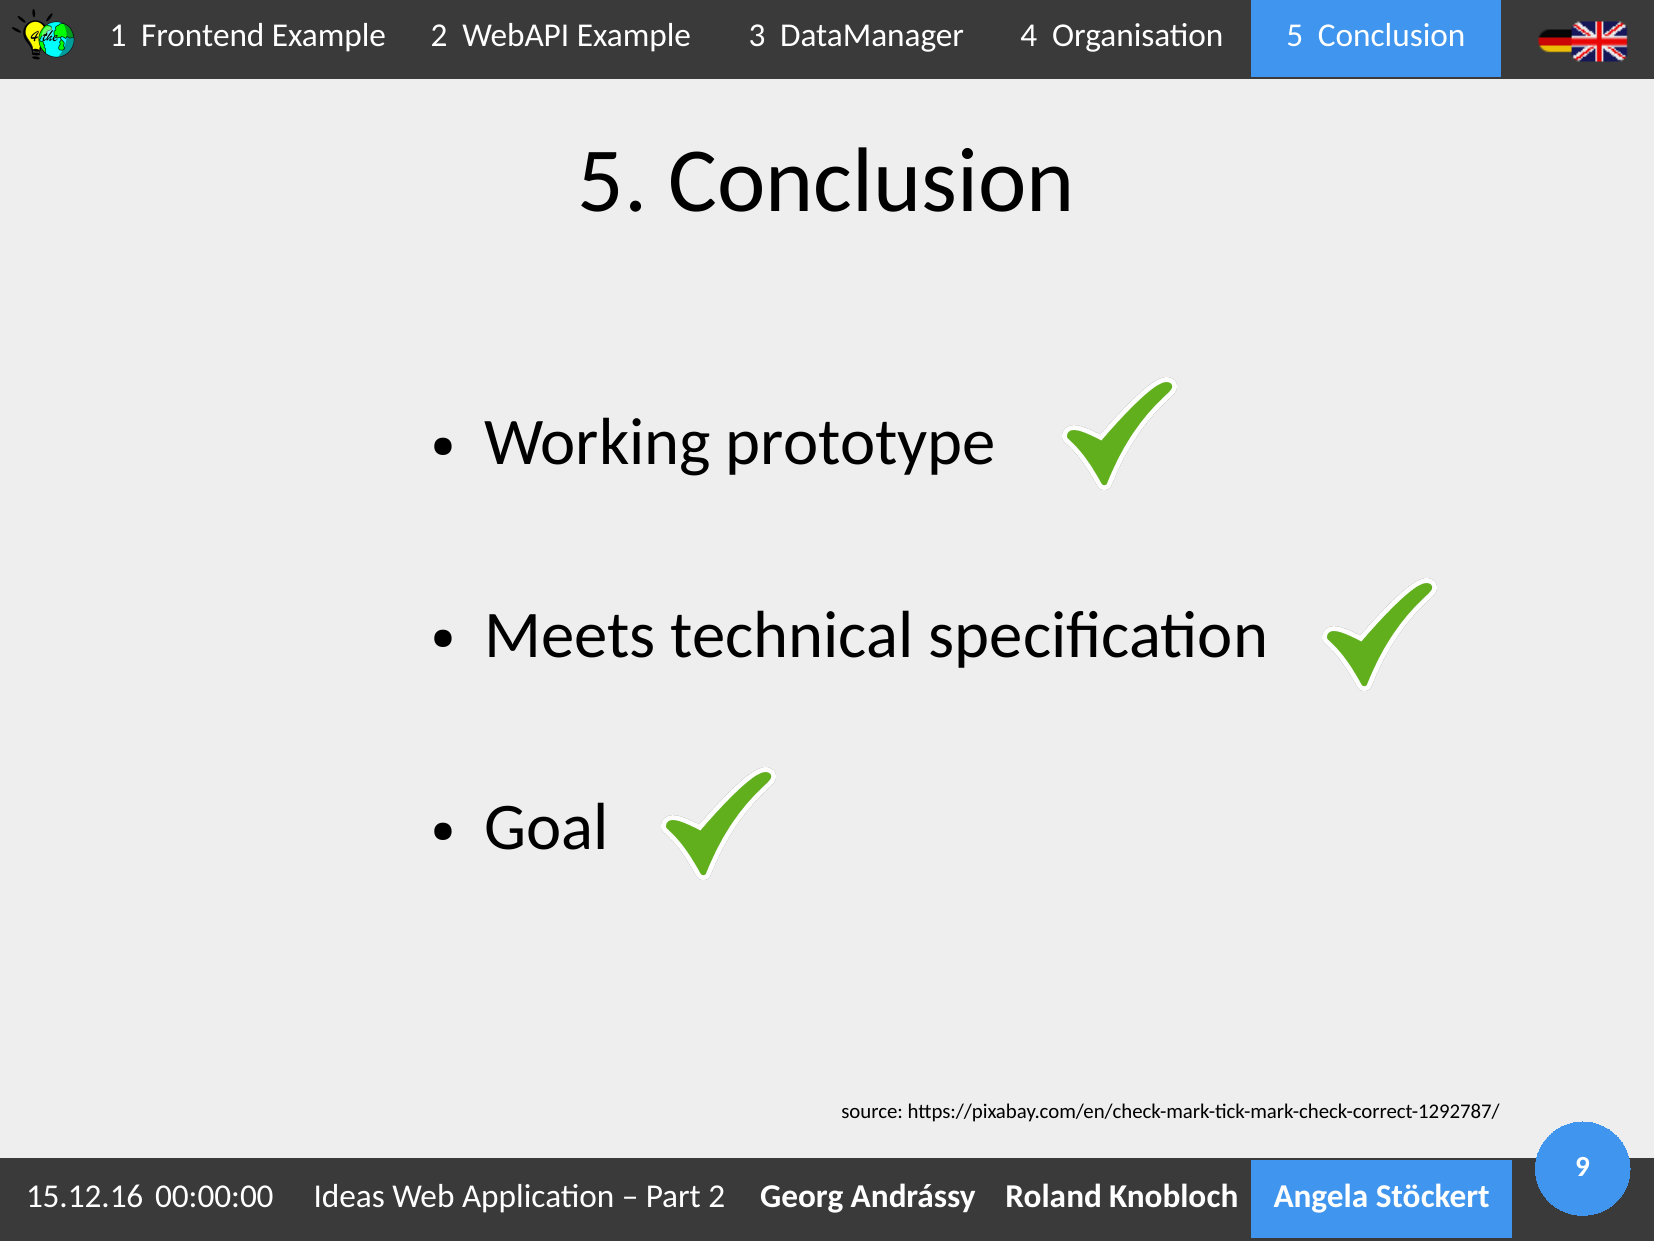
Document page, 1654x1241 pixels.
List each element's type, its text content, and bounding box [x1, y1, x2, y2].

text_box Ideas Web Application – Part 2 [307, 1160, 733, 1238]
text_box source: https://pixabay.com/en/check-mark-tick-mark-check-correct-1292787/ [826, 1095, 1654, 1135]
picture [1322, 578, 1437, 691]
text_box Georg Andrássy [744, 1160, 992, 1238]
list Working prototype Meets technical specification Goal [413, 414, 1276, 934]
picture [661, 767, 776, 880]
text_box 3 DataManager [720, 0, 992, 77]
text_box 5 Conclusion [1251, 0, 1501, 77]
text_box Roland Knobloch [992, 1160, 1251, 1238]
text_box 1 Frontend Example [94, 0, 401, 77]
picture [1536, 18, 1629, 64]
text_box 4 Organisation [992, 0, 1251, 77]
picture [1062, 377, 1177, 490]
title 5. Conclusion [82, 106, 1571, 272]
text_box Angela Stöckert [1251, 1160, 1512, 1238]
text_box 2 WebAPI Example [401, 0, 720, 77]
picture [2, 0, 83, 79]
